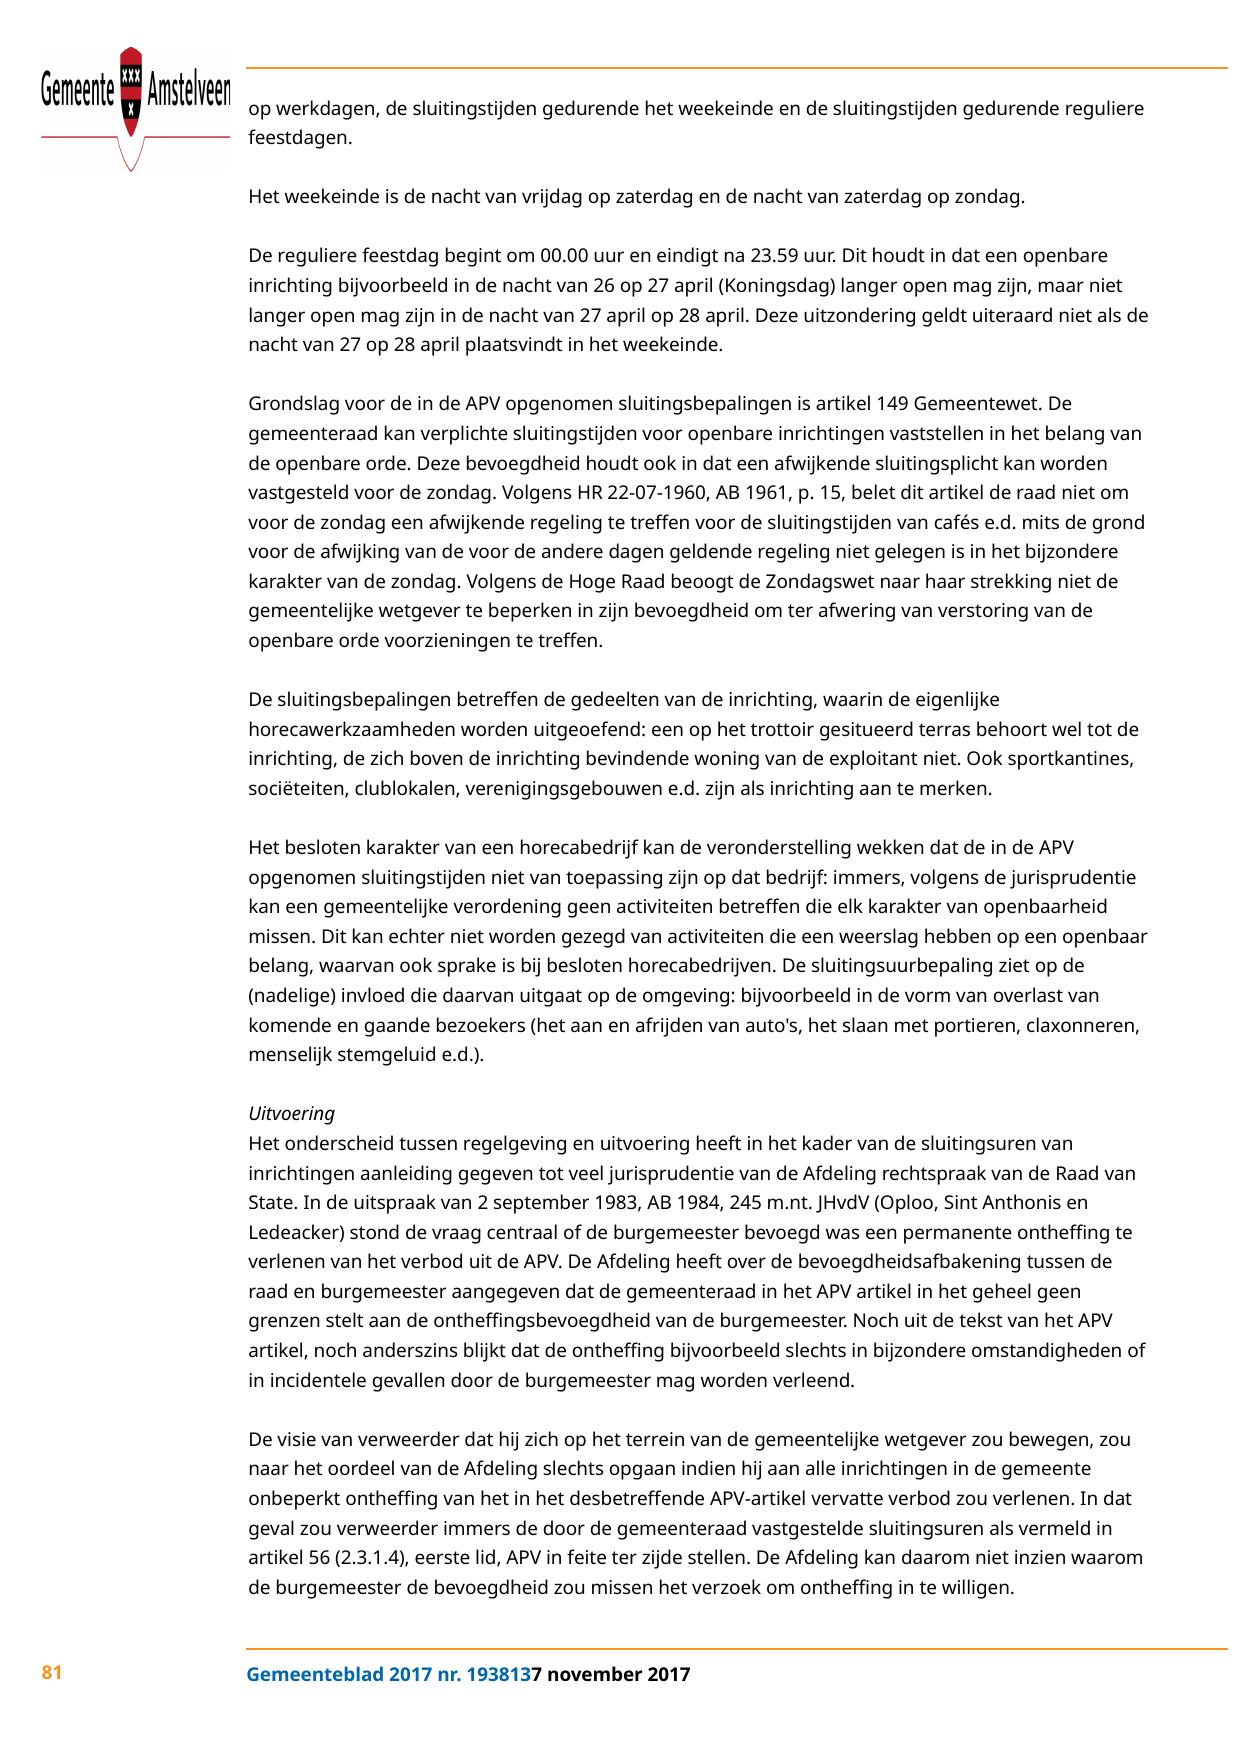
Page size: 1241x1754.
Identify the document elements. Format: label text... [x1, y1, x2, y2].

picture [41, 47, 231, 172]
text Het besloten karakter van een horecabedrijf kan de veronderstelling wekken dat de in de APV opgenomen sluitingstijden niet van toepassing zijn op dat bedrijf: immers, volgens de jurisprudentie kan een gemeentelijke verordening geen activiteiten betreffen die elk karakter van openbaarheid missen. Dit kan echter niet worden gezegd van activiteiten die een weerslag hebben op een openbaar belang, waarvan ook sprake is bij besloten horecabedrijven. De sluitingsuurbepaling ziet op de (nadelige) invloed die daarvan uitgaat op de omgeving: bijvoorbeeld in de vorm van overlast van komende en gaande bezoekers (het aan en afrijden van auto's, het slaan met portieren, claxonneren, menselijk stemgeluid e.d.). [248, 834, 1152, 1067]
text Uitvoering [248, 1101, 1152, 1126]
text Het weekeinde is de nacht van vrijdag op zaterdag en de nacht van zaterdag op zondag. [248, 183, 1152, 209]
text De sluitingsbepalingen betreffen de gedeelten van de inrichting, waarin de eigenlijke horecawerkzaamheden worden uitgeoefend: een op het trottoir gesitueerd terras behoort wel tot de inrichting, de zich boven de inrichting bevindende woning van de exploitant niet. Ook sportkantines, sociëteiten, clublokalen, verenigingsgebouwen e.d. zijn als inrichting aan te merken. [248, 686, 1152, 801]
text De visie van verweerder dat hij zich op het terrein van de gemeentelijke wetgever zou bewegen, zou naar het oordeel van de Afdeling slechts opgaan indien hij aan alle inrichtingen in de gemeente onbeperkt ontheffing van het in het desbetreffende APV-artikel vervatte verbod zou verlenen. In dat geval zou verweerder immers de door de gemeenteraad vastgestelde sluitingsuren als vermeld in artikel 56 (2.3.1.4), eerste lid, APV in feite ter zijde stellen. De Afdeling kan daarom niet inzien waarom de burgemeester de bevoegdheid zou missen het verzoek om ontheffing in te willigen. [248, 1426, 1152, 1600]
text Het onderscheid tussen regelgeving en uitvoering heeft in het kader van de sluitingsuren van inrichtingen aanleiding gegeven tot veel jurisprudentie van de Afdeling rechtspraak van de Raad van State. In de uitspraak van 2 september 1983, AB 1984, 245 m.nt. JHvdV (Oploo, Sint Anthonis en Ledeacker) stond de vraag centraal of de burgemeester bevoegd was een permanente ontheffing te verlenen van het verbod uit de APV. De Afdeling heeft over de bevoegdheidsafbakening tussen de raad en burgemeester aangegeven dat de gemeenteraad in het APV artikel in het geheel geen grenzen stelt aan de ontheffingsbevoegdheid van de burgemeester. Noch uit de tekst van het APV artikel, noch anderszins blijkt dat de ontheffing bijvoorbeeld slechts in bijzondere omstandigheden of in incidentele gevallen door de burgemeester mag worden verleend. [248, 1130, 1152, 1393]
text op werkdagen, de sluitingstijden gedurende het weekeinde en de sluitingstijden gedurende reguliere feestdagen. [248, 95, 1152, 150]
text Grondslag voor de in de APV opgenomen sluitingsbepalingen is artikel 149 Gemeentewet. De gemeenteraad kan verplichte sluitingstijden voor openbare inrichtingen vaststellen in het belang van de openbare orde. Deze bevoegdheid houdt ook in dat een afwijkende sluitingsplicht kan worden vastgesteld voor de zondag. Volgens HR 22-07-1960, AB 1961, p. 15, belet dit artikel de raad niet om voor de zondag een afwijkende regeling te treffen voor de sluitingstijden van cafés e.d. mits de grond voor de afwijking van de voor de andere dagen geldende regeling niet gelegen is in het bijzondere karakter van de zondag. Volgens de Hoge Raad beoogt de Zondagswet naar haar strekking niet de gemeentelijke wetgever te beperken in zijn bevoegdheid om ter afwering van verstoring van de openbare orde voorzieningen te treffen. [248, 391, 1152, 653]
text De reguliere feestdag begint om 00.00 uur en eindigt na 23.59 uur. Dit houdt in dat een openbare inrichting bijvoorbeeld in de nacht van 26 op 27 april (Koningsdag) langer open mag zijn, maar niet langer open mag zijn in de nacht van 27 april op 28 april. Deze uitzondering geldt uiteraard niet als de nacht van 27 op 28 april plaatsvindt in het weekeinde. [248, 243, 1152, 357]
